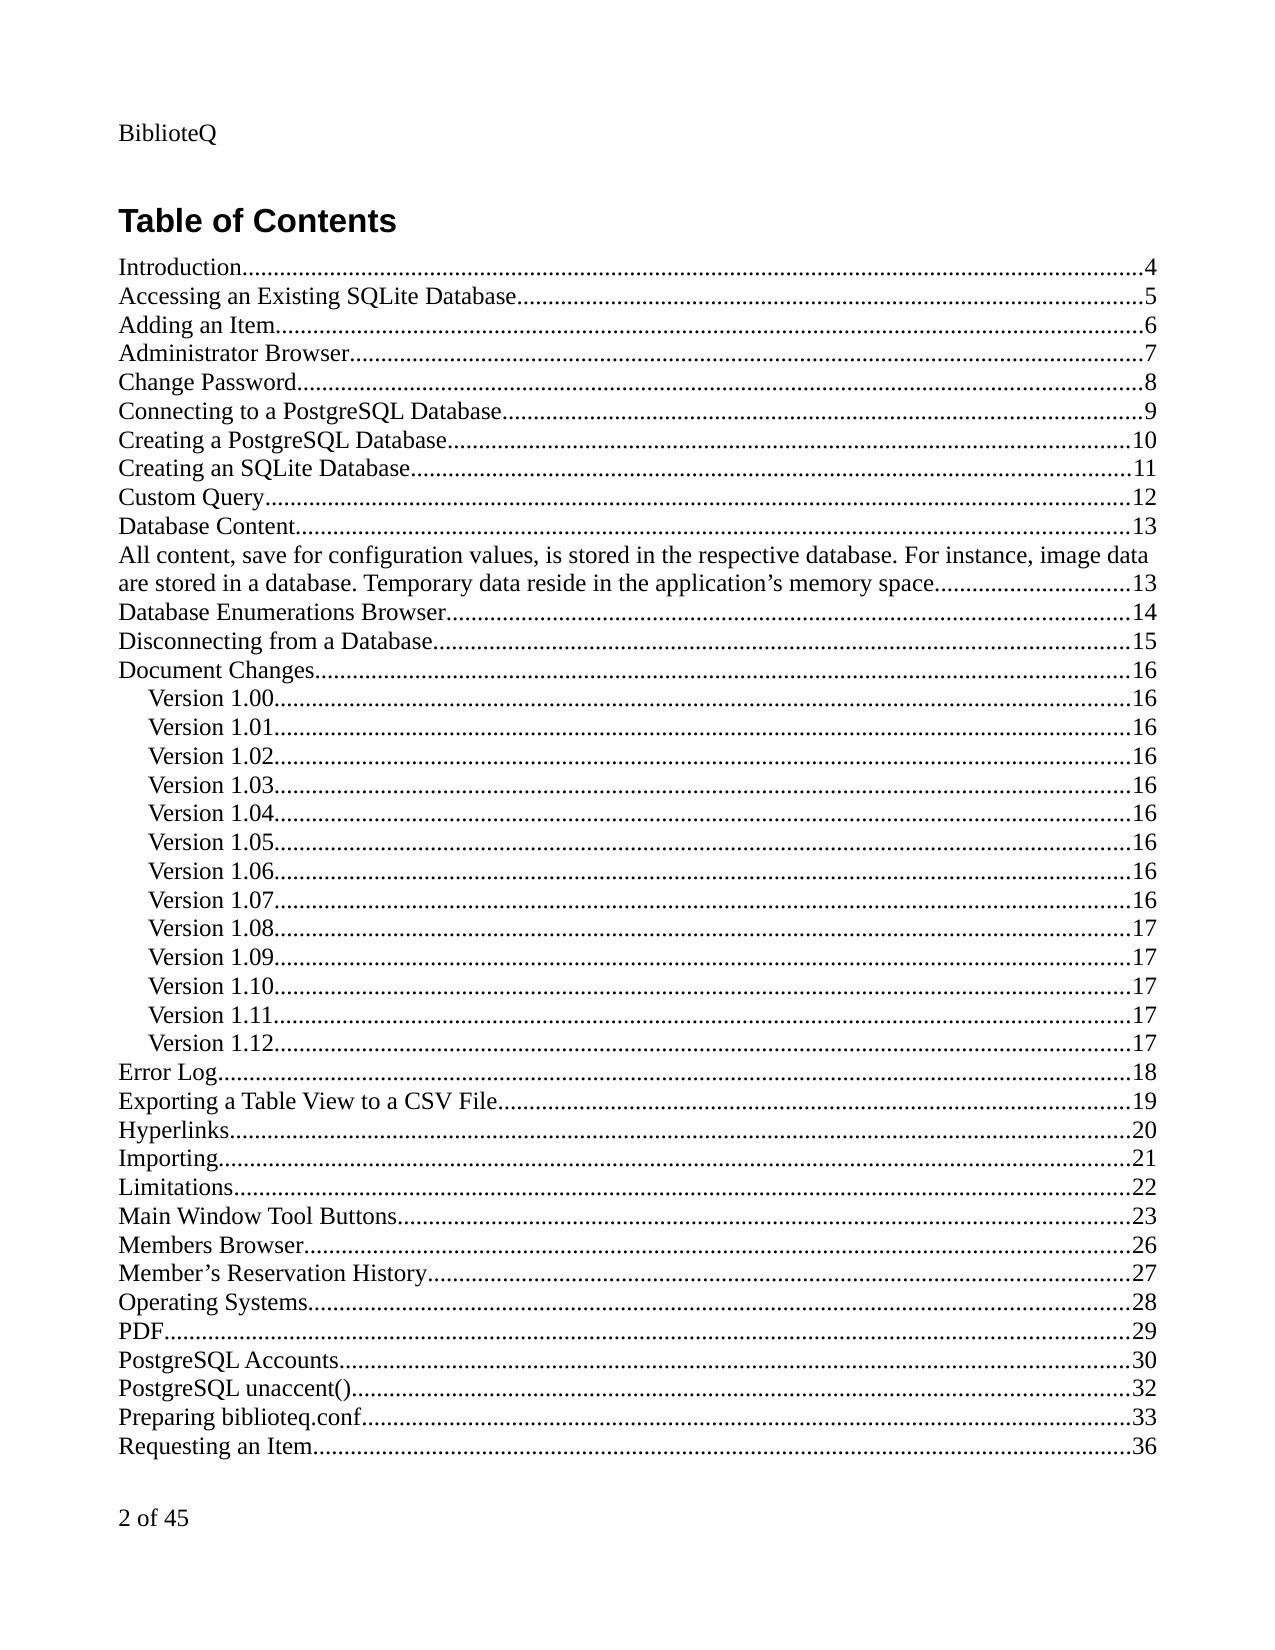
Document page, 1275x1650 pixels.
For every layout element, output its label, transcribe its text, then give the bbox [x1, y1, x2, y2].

text Main Window Tool Buttons 23 [118, 1201, 1157, 1230]
text Version 1.11 17 [148, 1000, 1157, 1028]
text Preparing biblioteq.conf 33 [118, 1402, 1157, 1431]
text Version 1.05 16 [148, 827, 1157, 856]
text Requesting an Item 36 [118, 1431, 1157, 1460]
text Introduction 4 [118, 252, 1157, 281]
text Disconnecting from a Database 15 [118, 626, 1157, 655]
text Hyperlinks 20 [118, 1115, 1157, 1143]
text Document Changes 16 [118, 655, 1157, 683]
subtitle Table of Contents [118, 201, 1157, 240]
text Database Enumerations Browser 14 [118, 597, 1157, 626]
text Members Browser 26 [118, 1230, 1157, 1258]
text Version 1.07 16 [148, 885, 1157, 913]
text PDF 29 [118, 1316, 1157, 1345]
text Custom Query 12 [118, 482, 1157, 511]
text Adding an Item 6 [118, 310, 1157, 338]
text Connecting to a PostgreSQL Database 9 [118, 396, 1157, 425]
text PostgreSQL unaccent() 32 [118, 1373, 1157, 1402]
text Version 1.12 17 [148, 1028, 1157, 1057]
text Version 1.00 16 [148, 683, 1157, 712]
text PostgreSQL Accounts 30 [118, 1345, 1157, 1373]
text Version 1.08 17 [148, 913, 1157, 942]
text Database Content 13 [118, 511, 1157, 540]
text Version 1.10 17 [148, 971, 1157, 1000]
text All content, save for configuration values, is stored in the respective database. For instance, image data are stored in a database. Temporary data reside in the application’s memory space. 13 [118, 540, 1157, 597]
text Error Log 18 [118, 1057, 1157, 1086]
text Importing 21 [118, 1143, 1157, 1172]
text Version 1.06 16 [148, 856, 1157, 885]
text Version 1.01 16 [148, 712, 1157, 741]
text Change Password 8 [118, 367, 1157, 396]
text Limitations 22 [118, 1172, 1157, 1201]
text Creating an SQLite Database 11 [118, 453, 1157, 482]
text Exporting a Table View to a CSV File 19 [118, 1086, 1157, 1115]
text Version 1.09 17 [148, 942, 1157, 971]
text Member’s Reservation History 27 [118, 1258, 1157, 1287]
text Creating a PostgreSQL Database 10 [118, 425, 1157, 453]
text Administrator Browser 7 [118, 338, 1157, 367]
text Version 1.02 16 [148, 741, 1157, 770]
text Version 1.04 16 [148, 798, 1157, 827]
text Version 1.03 16 [148, 770, 1157, 798]
text Accessing an Existing SQLite Database 5 [118, 281, 1157, 310]
text Operating Systems 28 [118, 1287, 1157, 1316]
